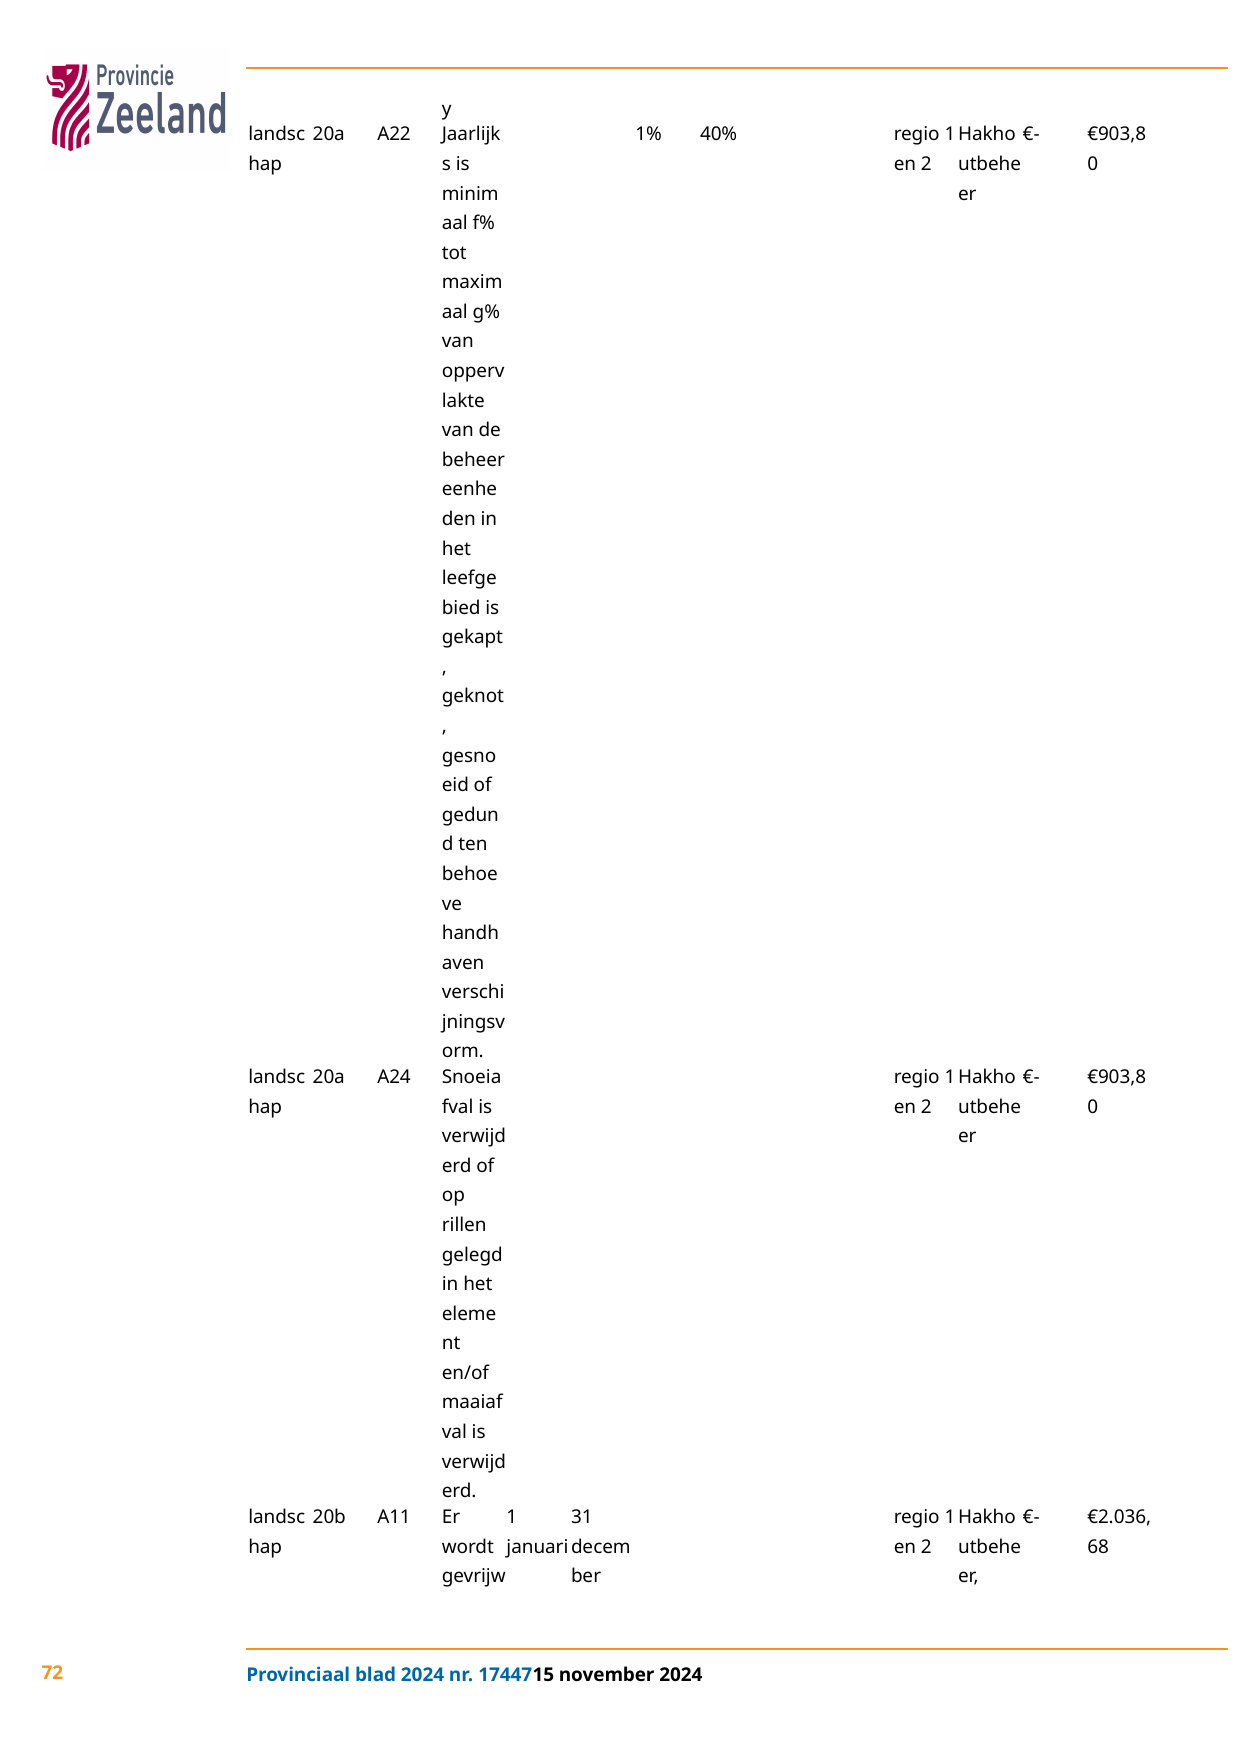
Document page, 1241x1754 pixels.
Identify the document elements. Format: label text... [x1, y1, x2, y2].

table_cell Hakhoutbeheer, [958, 1503, 1022, 1588]
table_cell €- [1023, 1063, 1087, 1503]
table_cell [377, 95, 442, 121]
table_cell [506, 95, 571, 121]
table_cell Hakhoutbeheer [958, 121, 1022, 1063]
table_cell landschap [248, 1503, 312, 1588]
table_cell [635, 1503, 700, 1588]
table_cell [894, 95, 958, 121]
table_cell 20a [313, 121, 377, 1063]
table_cell [829, 95, 893, 121]
table_cell [571, 95, 635, 121]
table_cell regio 1 en 2 [894, 1063, 958, 1503]
table_cell €2.036,68 [1087, 1503, 1152, 1588]
table_cell Hakhoutbeheer [958, 1063, 1022, 1503]
table_cell regio 1 en 2 [894, 121, 958, 1063]
table_cell [764, 1063, 829, 1503]
table_cell y [442, 95, 506, 121]
table_cell [571, 121, 635, 1063]
table_cell 20b [313, 1503, 377, 1588]
table_cell [829, 121, 893, 1063]
table_cell [958, 95, 1022, 121]
table_cell [700, 95, 764, 121]
table_cell 40% [700, 121, 764, 1063]
table_cell [1023, 95, 1087, 121]
table_cell [764, 121, 829, 1063]
table_cell A24 [377, 1063, 442, 1503]
table_cell [506, 121, 571, 1063]
table_cell 1 januari [506, 1503, 571, 1588]
table_cell [764, 95, 829, 121]
table_cell [700, 1503, 764, 1588]
table_cell [313, 95, 377, 121]
table_cell [248, 95, 312, 121]
table_cell landschap [248, 1063, 312, 1503]
table_cell [829, 1063, 893, 1503]
table_cell A11 [377, 1503, 442, 1588]
table_cell Er wordt gevrijw [442, 1503, 506, 1588]
table_cell Snoeiafval is verwijderd of op rillen gelegd in het element en/of maaiafval is verwijderd. [442, 1063, 506, 1503]
table_cell [506, 1063, 571, 1503]
table_cell [1087, 95, 1152, 121]
table_cell €903,80 [1087, 1063, 1152, 1503]
table_cell [635, 95, 700, 121]
table_cell 31 december [571, 1503, 635, 1588]
table_cell [635, 1063, 700, 1503]
table_cell Jaarlijks is minimaal f% tot maximaal g% van oppervlakte van de beheereenheden in het leefgebied is gekapt, geknot, gesnoeid of gedund ten behoeve handhaven verschijningsvorm. [442, 121, 506, 1063]
table_cell 20a [313, 1063, 377, 1503]
table_cell €- [1023, 121, 1087, 1063]
table_cell [700, 1063, 764, 1503]
table_cell 1% [635, 121, 700, 1063]
table_cell [829, 1503, 893, 1588]
table_cell [764, 1503, 829, 1588]
picture [41, 47, 231, 172]
table_cell €- [1023, 1503, 1087, 1588]
table_cell [571, 1063, 635, 1503]
table_cell landschap [248, 121, 312, 1063]
table_cell €903,80 [1087, 121, 1152, 1063]
table_cell A22 [377, 121, 442, 1063]
table_cell regio 1 en 2 [894, 1503, 958, 1588]
